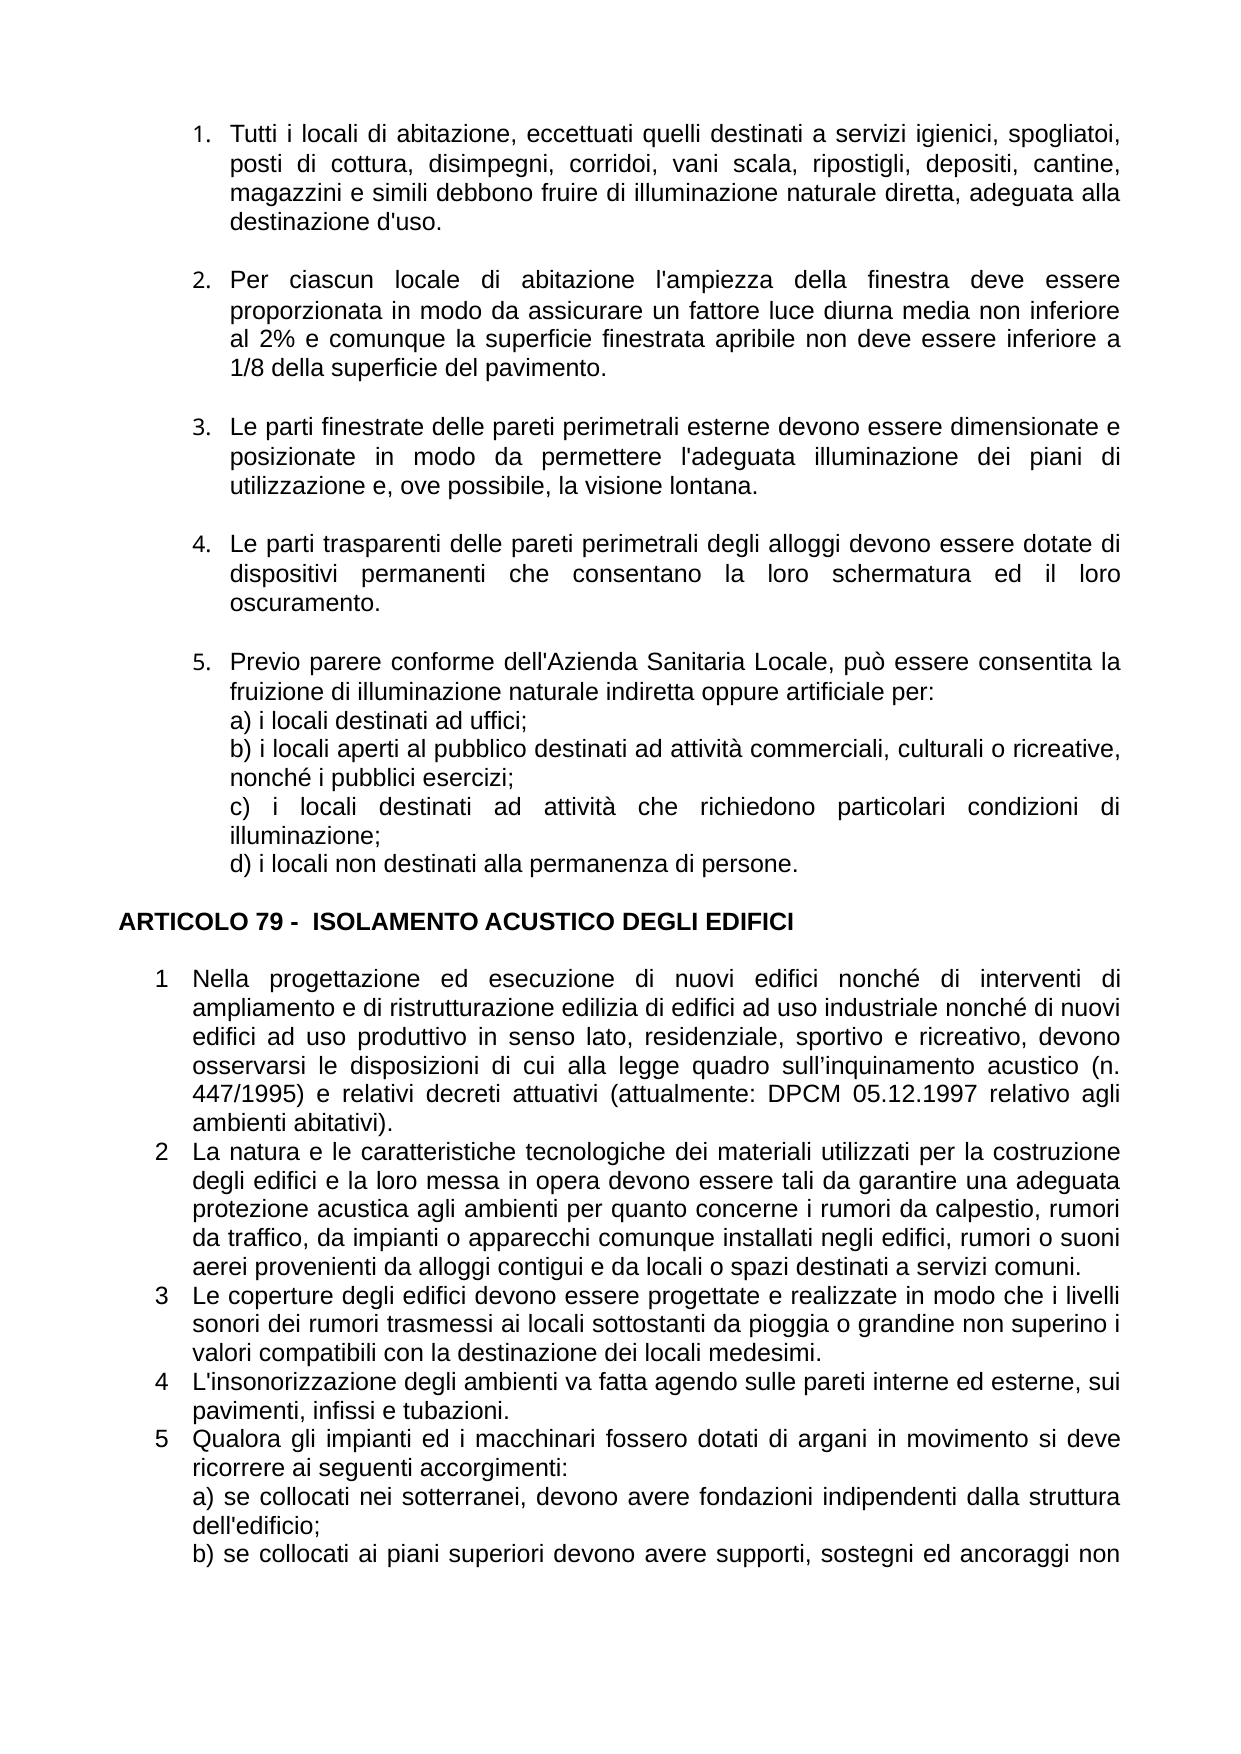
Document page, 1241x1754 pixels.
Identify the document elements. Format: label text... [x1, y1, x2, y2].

list c) i locali destinati ad attività che richiedono particolari condizioni di illuminazione; [192, 792, 1122, 849]
list Le parti finestrate delle pareti perimetrali esterne devono essere dimensionate e posizionate in modo da permettere l'adeguata illuminazione dei piani di utilizzazione e, ove possibile, la visione lontana. [192, 411, 1122, 499]
list a) se collocati nei sotterranei, devono avere fondazioni indipendenti dalla struttura dell'edificio; [154, 1482, 1122, 1539]
list Previo parere conforme dell'Azienda Sanitaria Locale, può essere consentita la fruizione di illuminazione naturale indiretta oppure artificiale per: [192, 646, 1122, 706]
list Tutti i locali di abitazione, eccettuati quelli destinati a servizi igienici, spogliatoi, posti di cottura, disimpegni, corridoi, vani scala, ripostigli, depositi, cantine, magazzini e simili debbono fruire di illuminazione naturale diretta, adeguata alla destinazione d'uso. [192, 118, 1122, 236]
list b) i locali aperti al pubblico destinati ad attività commerciali, culturali o ricreative, nonché i pubblici esercizi; [192, 734, 1122, 792]
list Nella progettazione ed esecuzione di nuovi edifici nonché di interventi di ampliamento e di ristrutturazione edilizia di edifici ad uso industriale nonché di nuovi edifici ad uso produttivo in senso lato, residenziale, sportivo e ricreativo, devono osservarsi le disposizioni di cui alla legge quadro sull’inquinamento acustico (n. 447/1995) e relativi decreti attuativi (attualmente: DPCM 05.12.1997 relativo agli ambienti abitativi). [154, 964, 1122, 1137]
list Le coperture degli edifici devono essere progettate e realizzate in modo che i livelli sonori dei rumori trasmessi ai locali sottostanti da pioggia o grandine non superino i valori compatibili con la destinazione dei locali medesimi. [154, 1281, 1122, 1367]
list Per ciascun locale di abitazione l'ampiezza della finestra deve essere proporzionata in modo da assicurare un fattore luce diurna media non inferiore al 2% e comunque la superficie finestrata apribile non deve essere inferiore a 1/8 della superficie del pavimento. [192, 264, 1122, 382]
list ARTICOLO 79 - ISOLAMENTO ACUSTICO DEGLI EDIFICI [118, 907, 1122, 936]
list Qualora gli impianti ed i macchinari fossero dotati di argani in movimento si deve ricorrere ai seguenti accorgimenti: [154, 1424, 1122, 1482]
list Le parti trasparenti delle pareti perimetrali degli alloggi devono essere dotate di dispositivi permanenti che consentano la loro schermatura ed il loro oscuramento. [192, 528, 1122, 617]
list L'insonorizzazione degli ambienti va fatta agendo sulle pareti interne ed esterne, sui pavimenti, infissi e tubazioni. [154, 1367, 1122, 1424]
list b) se collocati ai piani superiori devono avere supporti, sostegni ed ancoraggi non [154, 1539, 1122, 1568]
list d) i locali non destinati alla permanenza di persone. [192, 849, 1122, 878]
list La natura e le caratteristiche tecnologiche dei materiali utilizzati per la costruzione degli edifici e la loro messa in opera devono essere tali da garantire una adeguata protezione acustica agli ambienti per quanto concerne i rumori da calpestio, rumori da traffico, da impianti o apparecchi comunque installati negli edifici, rumori o suoni aerei provenienti da alloggi contigui e da locali o spazi destinati a servizi comuni. [154, 1137, 1122, 1281]
list a) i locali destinati ad uffici; [192, 706, 1122, 734]
